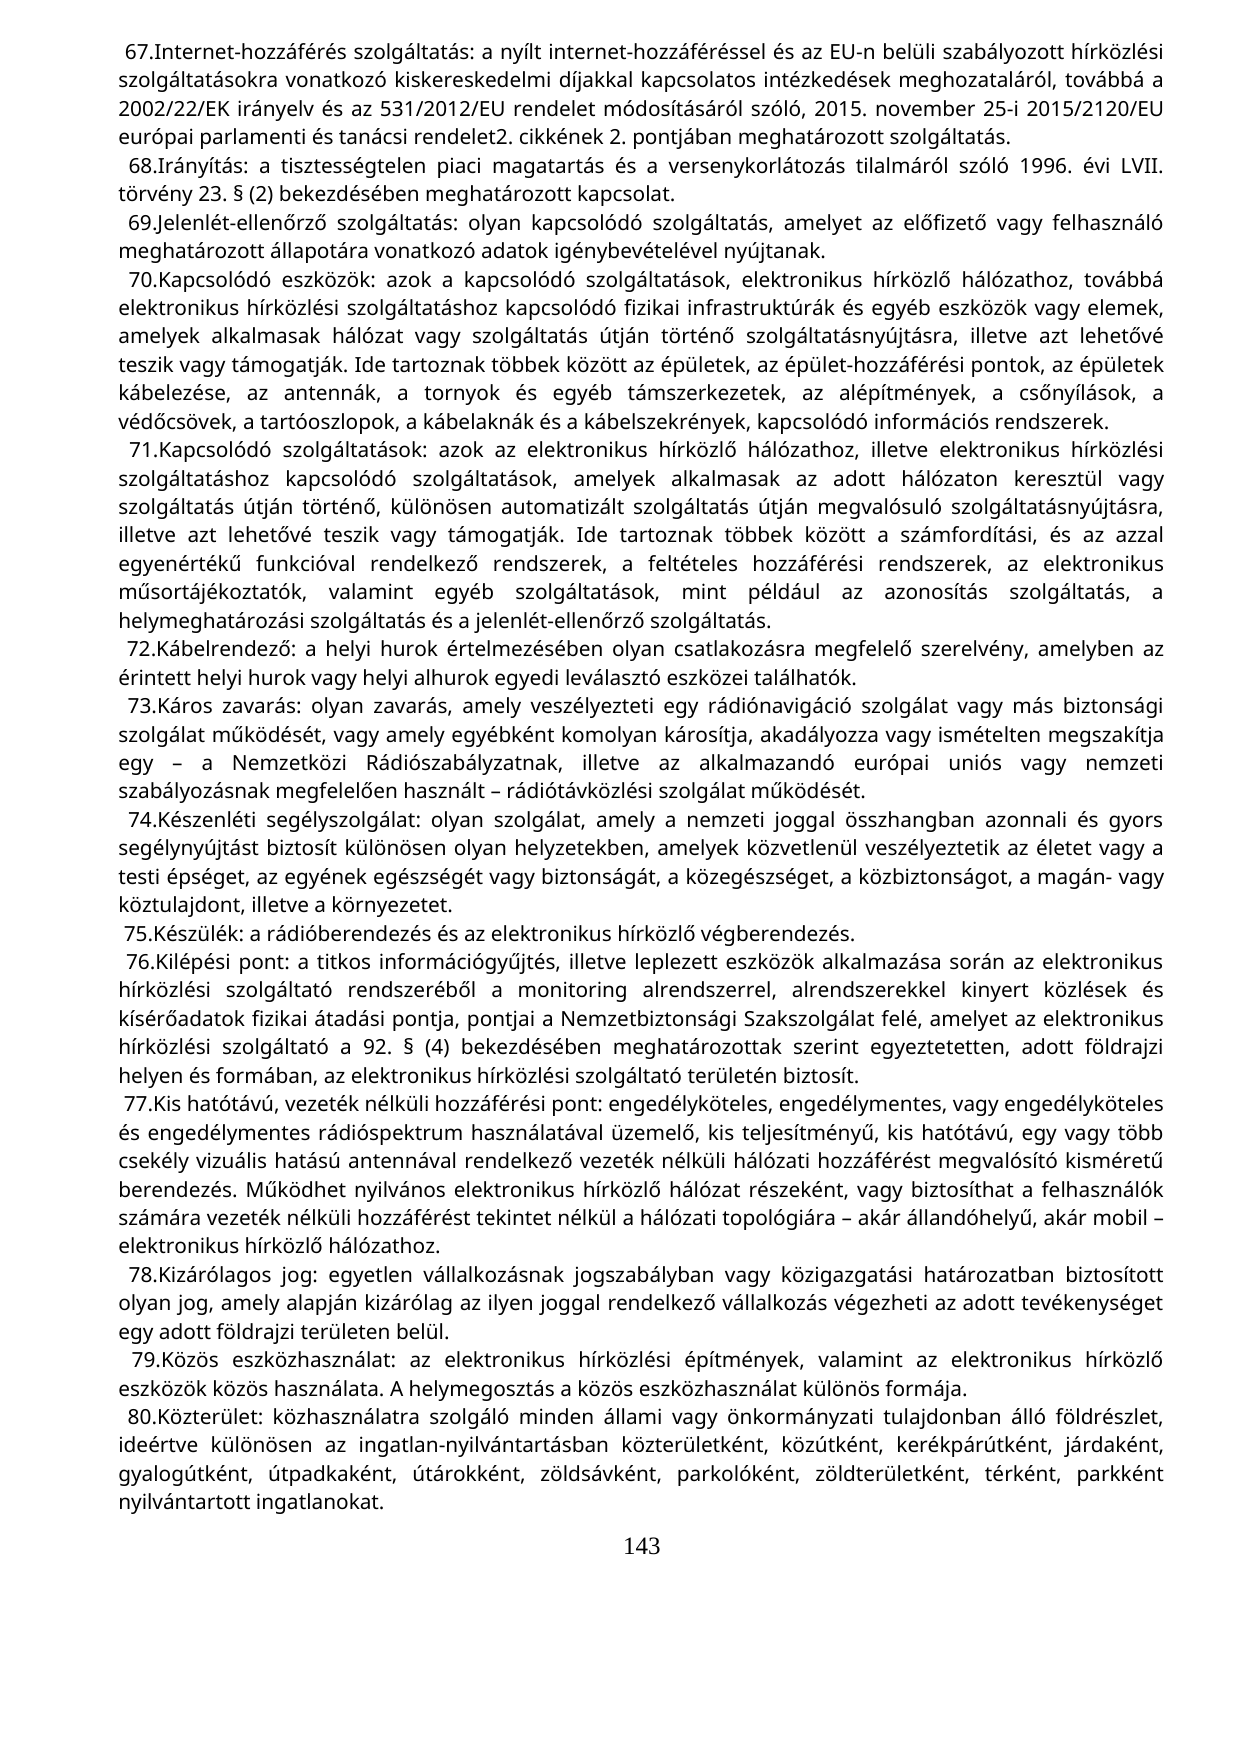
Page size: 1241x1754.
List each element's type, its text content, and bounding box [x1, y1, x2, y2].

text 70.Kapcsolódó eszközök: azok a kapcsolódó szolgáltatások, elektronikus hírközlő hálózathoz, továbbá elektronikus hírközlési szolgáltatáshoz kapcsolódó fizikai infrastruktúrák és egyéb eszközök vagy elemek, amelyek alkalmasak hálózat vagy szolgáltatás útján történő szolgáltatásnyújtásra, illetve azt lehetővé teszik vagy támogatják. Ide tartoznak többek között az épületek, az épület-hozzáférési pontok, az épületek kábelezése, az antennák, a tornyok és egyéb támszerkezetek, az alépítmények, a csőnyílások, a védőcsövek, a tartóoszlopok, a kábelaknák és a kábelszekrények, kapcsolódó információs rendszerek. [118, 265, 1165, 435]
text 79.Közös eszközhasználat: az elektronikus hírközlési építmények, valamint az elektronikus hírközlő eszközök közös használata. A helymegosztás a közös eszközhasználat különös formája. [118, 1345, 1165, 1402]
text 76.Kilépési pont: a titkos információgyűjtés, illetve leplezett eszközök alkalmazása során az elektronikus hírközlési szolgáltató rendszeréből a monitoring alrendszerrel, alrendszerekkel kinyert közlések és kísérőadatok fizikai átadási pontja, pontjai a Nemzetbiztonsági Szakszolgálat felé, amelyet az elektronikus hírközlési szolgáltató a 92. § (4) bekezdésében meghatározottak szerint egyeztetetten, adott földrajzi helyen és formában, az elektronikus hírközlési szolgáltató területén biztosít. [118, 947, 1165, 1089]
text 78.Kizárólagos jog: egyetlen vállalkozásnak jogszabályban vagy közigazgatási határozatban biztosított olyan jog, amely alapján kizárólag az ilyen joggal rendelkező vállalkozás végezheti az adott tevékenységet egy adott földrajzi területen belül. [118, 1260, 1165, 1345]
text 72.Kábelrendező: a helyi hurok értelmezésében olyan csatlakozásra megfelelő szerelvény, amelyben az érintett helyi hurok vagy helyi alhurok egyedi leválasztó eszközei találhatók. [118, 634, 1165, 691]
text 74.Készenléti segélyszolgálat: olyan szolgálat, amely a nemzeti joggal összhangban azonnali és gyors segélynyújtást biztosít különösen olyan helyzetekben, amelyek közvetlenül veszélyeztetik az életet vagy a testi épséget, az egyének egészségét vagy biztonságát, a közegészséget, a közbiztonságot, a magán- vagy köztulajdont, illetve a környezetet. [118, 805, 1165, 919]
text 69.Jelenlét-ellenőrző szolgáltatás: olyan kapcsolódó szolgáltatás, amelyet az előfizető vagy felhasználó meghatározott állapotára vonatkozó adatok igénybevételével nyújtanak. [118, 208, 1165, 265]
text 73.Káros zavarás: olyan zavarás, amely veszélyezteti egy rádiónavigáció szolgálat vagy más biztonsági szolgálat működését, vagy amely egyébként komolyan károsítja, akadályozza vagy ismételten megszakítja egy – a Nemzetközi Rádiószabályzatnak, illetve az alkalmazandó európai uniós vagy nemzeti szabályozásnak megfelelően használt – rádiótávközlési szolgálat működését. [118, 691, 1165, 805]
text 80.Közterület: közhasználatra szolgáló minden állami vagy önkormányzati tulajdonban álló földrészlet, ideértve különösen az ingatlan-nyilvántartásban közterületként, közútként, kerékpárútként, járdaként, gyalogútként, útpadkaként, útárokként, zöldsávként, parkolóként, zöldterületként, térként, parkként nyilvántartott ingatlanokat. [118, 1402, 1165, 1516]
text 67.Internet-hozzáférés szolgáltatás: a nyílt internet-hozzáféréssel és az EU-n belüli szabályozott hírközlési szolgáltatásokra vonatkozó kiskereskedelmi díjakkal kapcsolatos intézkedések meghozataláról, továbbá a 2002/22/EK irányelv és az 531/2012/EU rendelet módosításáról szóló, 2015. november 25-i 2015/2120/EU európai parlamenti és tanácsi rendelet2. cikkének 2. pontjában meghatározott szolgáltatás. [118, 37, 1165, 151]
text 77.Kis hatótávú, vezeték nélküli hozzáférési pont: engedélyköteles, engedélymentes, vagy engedélyköteles és engedélymentes rádióspektrum használatával üzemelő, kis teljesítményű, kis hatótávú, egy vagy több csekély vizuális hatású antennával rendelkező vezeték nélküli hálózati hozzáférést megvalósító kisméretű berendezés. Működhet nyilvános elektronikus hírközlő hálózat részeként, vagy biztosíthat a felhasználók számára vezeték nélküli hozzáférést tekintet nélkül a hálózati topológiára – akár állandóhelyű, akár mobil – elektronikus hírközlő hálózathoz. [118, 1089, 1165, 1260]
text 71.Kapcsolódó szolgáltatások: azok az elektronikus hírközlő hálózathoz, illetve elektronikus hírközlési szolgáltatáshoz kapcsolódó szolgáltatások, amelyek alkalmasak az adott hálózaton keresztül vagy szolgáltatás útján történő, különösen automatizált szolgáltatás útján megvalósuló szolgáltatásnyújtásra, illetve azt lehetővé teszik vagy támogatják. Ide tartoznak többek között a számfordítási, és az azzal egyenértékű funkcióval rendelkező rendszerek, a feltételes hozzáférési rendszerek, az elektronikus műsortájékoztatók, valamint egyéb szolgáltatások, mint például az azonosítás szolgáltatás, a helymeghatározási szolgáltatás és a jelenlét-ellenőrző szolgáltatás. [118, 435, 1165, 634]
text 68.Irányítás: a tisztességtelen piaci magatartás és a versenykorlátozás tilalmáról szóló 1996. évi LVII. törvény 23. § (2) bekezdésében meghatározott kapcsolat. [118, 151, 1165, 208]
text 75.Készülék: a rádióberendezés és az elektronikus hírközlő végberendezés. [118, 919, 1165, 947]
